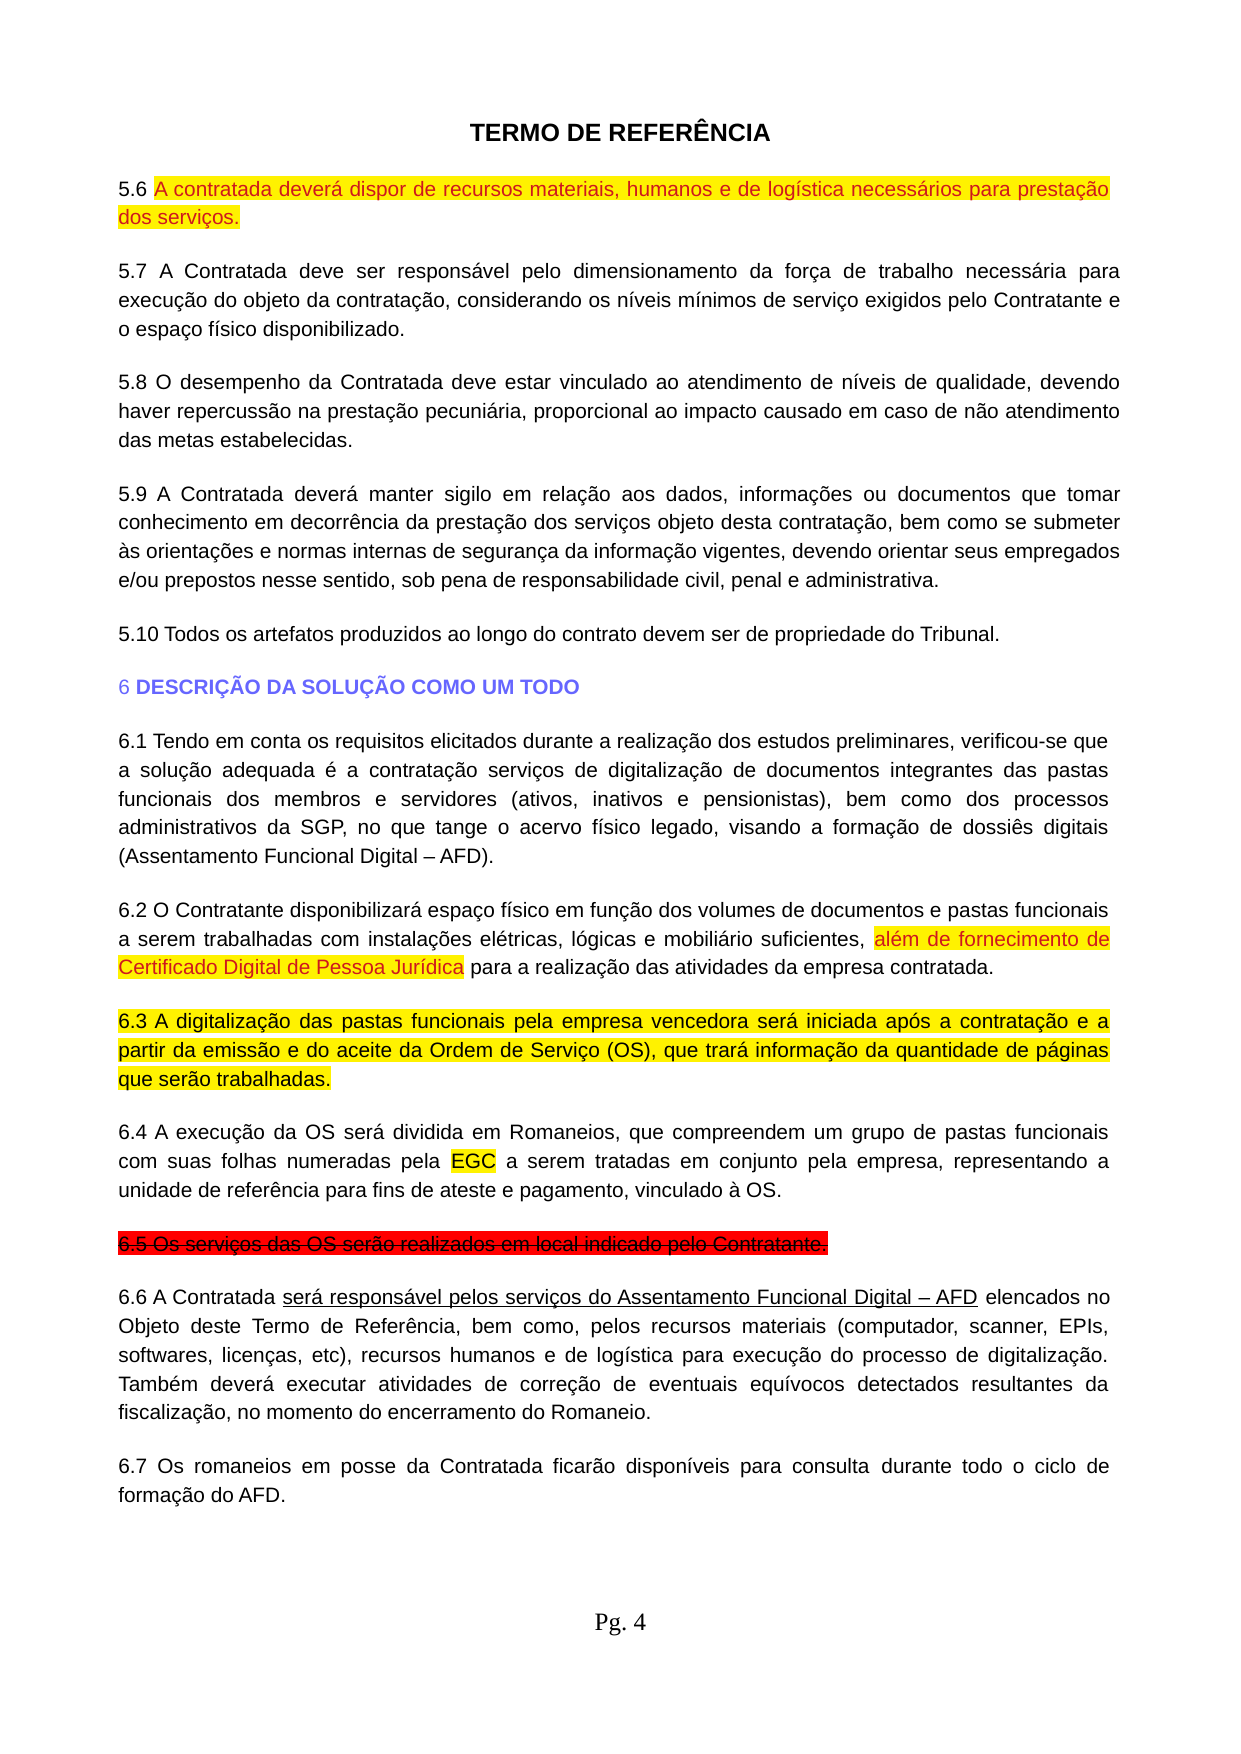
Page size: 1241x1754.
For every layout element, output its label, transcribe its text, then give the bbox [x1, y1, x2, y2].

text 5.7 A Contratada deve ser responsável pelo dimensionamento da força de trabalho necessária para execução do objeto da contratação, considerando os níveis mínimos de serviço exigidos pelo Contratante e o espaço físico disponibilizado. [118, 259, 1122, 340]
text 6 DESCRIÇÃO DA SOLUÇÃO COMO UM TODO [118, 675, 1110, 699]
text 5.8 O desempenho da Contratada deve estar vinculado ao atendimento de níveis de qualidade, devendo haver repercussão na prestação pecuniária, proporcional ao impacto causado em caso de não atendimento das metas estabelecidas. [118, 370, 1122, 452]
text 5.9 A Contratada deverá manter sigilo em relação aos dados, informações ou documentos que tomar conhecimento em decorrência da prestação dos serviços objeto desta contratação, bem como se submeter às orientações e normas internas de segurança da informação vigentes, devendo orientar seus empregados e/ou prepostos nesse sentido, sob pena de responsabilidade civil, penal e administrativa. [118, 481, 1122, 592]
text 6.7 Os romaneios em posse da Contratada ficarão disponíveis para consulta durante todo o ciclo de formação do AFD. [118, 1454, 1110, 1507]
text 6.1 Tendo em conta os requisitos elicitados durante a realização dos estudos preliminares, verificou-se que a solução adequada é a contratação serviços de digitalização de documentos integrantes das pastas funcionais dos membros e servidores (ativos, inativos e pensionistas), bem como dos processos administrativos da SGP, no que tange o acervo físico legado, visando a formação de dossiês digitais (Assentamento Funcional Digital – AFD). [118, 729, 1110, 868]
text 5.6 A contratada deverá dispor de recursos materiais, humanos e de logística necessários para prestação dos serviços. [118, 176, 1110, 229]
text 6.5 Os serviços das OS serão realizados em local indicado pelo Contratante. [118, 1231, 1110, 1255]
text 6.2 O Contratante disponibilizará espaço físico em função dos volumes de documentos e pastas funcionais a serem trabalhadas com instalações elétricas, lógicas e mobiliário suficientes, além de fornecimento de Certificado Digital de Pessoa Jurídica para a realização das atividades da empresa contratada. [118, 898, 1110, 979]
text 5.10 Todos os artefatos produzidos ao longo do contrato devem ser de propriedade do Tribunal. [118, 621, 1122, 645]
text 6.6 A Contratada será responsável pelos serviços do Assentamento Funcional Digital – AFD elencados no Objeto deste Termo de Referência, bem como, pelos recursos materiais (computador, scanner, EPIs, softwares, licenças, etc), recursos humanos e de logística para execução do processo de digitalização. Também deverá executar atividades de correção de eventuais equívocos detectados resultantes da fiscalização, no momento do encerramento do Romaneio. [118, 1285, 1110, 1424]
text 6.3 A digitalização das pastas funcionais pela empresa vencedora será iniciada após a contratação e a partir da emissão e do aceite da Ordem de Serviço (OS), que trará informação da quantidade de páginas que serão trabalhadas. [118, 1009, 1110, 1090]
text 6.4 A execução da OS será dividida em Romaneios, que compreendem um grupo de pastas funcionais com suas folhas numeradas pela EGC a serem tratadas em conjunto pela empresa, representando a unidade de referência para fins de ateste e pagamento, vinculado à OS. [118, 1120, 1110, 1202]
